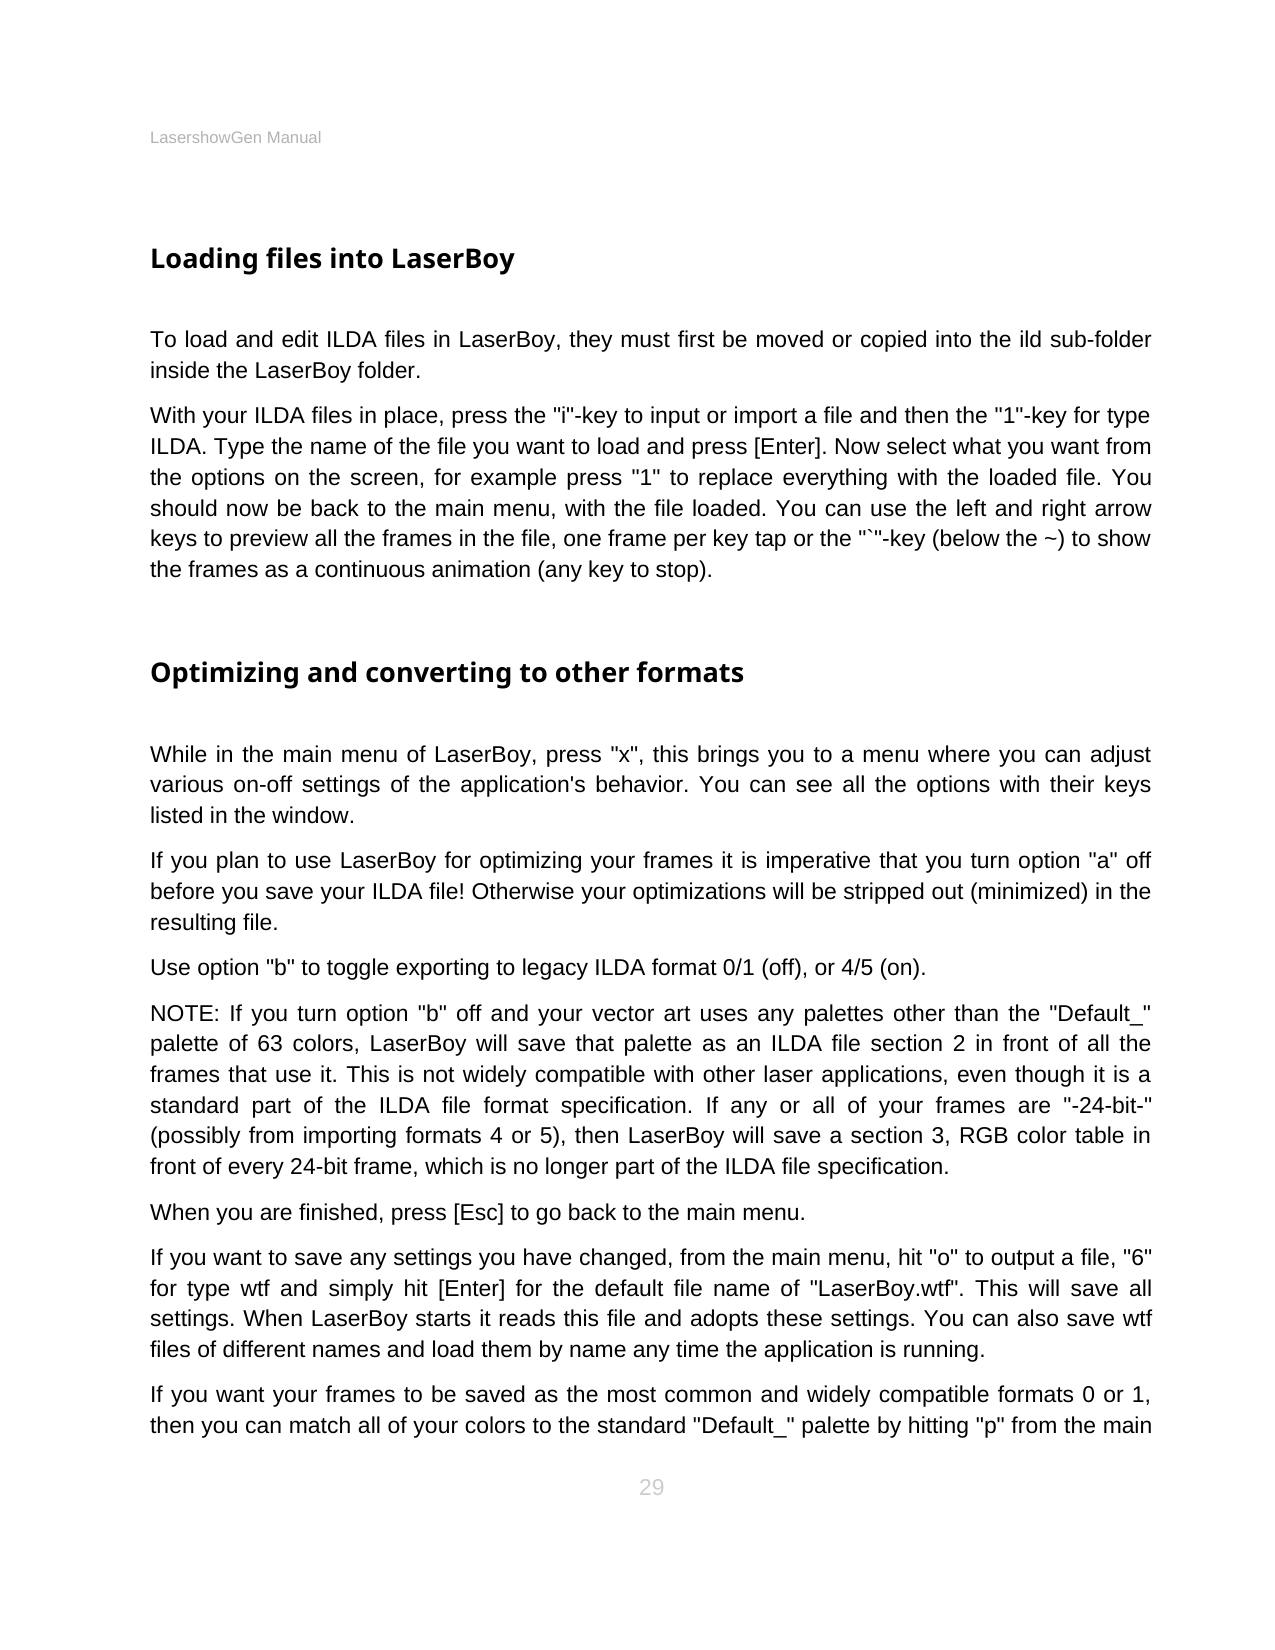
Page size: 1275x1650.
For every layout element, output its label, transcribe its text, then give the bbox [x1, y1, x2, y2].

text NOTE: If you turn option "b" off and your vector art uses any palettes other than the "Default_" palette of 63 colors, LaserBoy will save that palette as an ILDA file section 2 in front of all the frames that use it. This is not widely compatible with other laser applications, even though it is a standard part of the ILDA file format specification. If any or all of your frames are "-24-bit-" (possibly from importing formats 4 or 5), then LaserBoy will save a section 3, RGB color table in front of every 24-bit frame, which is no longer part of the ILDA file specification. [150, 1000, 1153, 1179]
text To load and edit ILDA files in LaserBoy, they must first be moved or copied into the ild sub-folder inside the LaserBoy folder. [150, 327, 1153, 383]
text If you plan to use LaserBoy for optimizing your frames it is imperative that you turn option "a" off before you save your ILDA file! Otherwise your optimizations will be stripped out (minimized) in the resulting file. [150, 848, 1153, 935]
text With your ILDA files in place, press the "i"-key to input or import a file and then the "1"-key for type ILDA. Type the name of the file you want to load and press [Enter]. Now select what you want from the options on the screen, for example press "1" to replace everything with the loaded file. You should now be back to the main menu, with the file loaded. You can use the left and right arrow keys to preview all the frames in the file, one frame per key tap or the "`"-key (below the ~) to show the frames as a continuous animation (any key to stop). [150, 403, 1153, 582]
text Use option "b" to toggle exporting to legacy ILDA format 0/1 (off), or 4/5 (on). [150, 955, 1153, 981]
text If you want to save any settings you have changed, from the main menu, hit "o" to output a file, "6" for type wtf and simply hit [Enter] for the default file name of "LaserBoy.wtf". This will save all settings. When LaserBoy starts it reads this file and adopts these settings. You can also save wtf files of different names and load them by name any time the application is running. [150, 1244, 1153, 1362]
subtitle Loading files into LaserBoy [150, 239, 1153, 276]
text When you are finished, press [Esc] to go back to the main menu. [150, 1199, 1153, 1225]
subtitle Optimizing and converting to other formats [150, 654, 1153, 691]
text If you want your frames to be saved as the most common and widely compatible formats 0 or 1, then you can match all of your colors to the standard "Default_" palette by hitting "p" from the main [150, 1382, 1153, 1438]
text While in the main menu of LaserBoy, press "x", this brings you to a menu where you can adjust various on-off settings of the application's behavior. You can see all the options with their keys listed in the window. [150, 741, 1153, 828]
